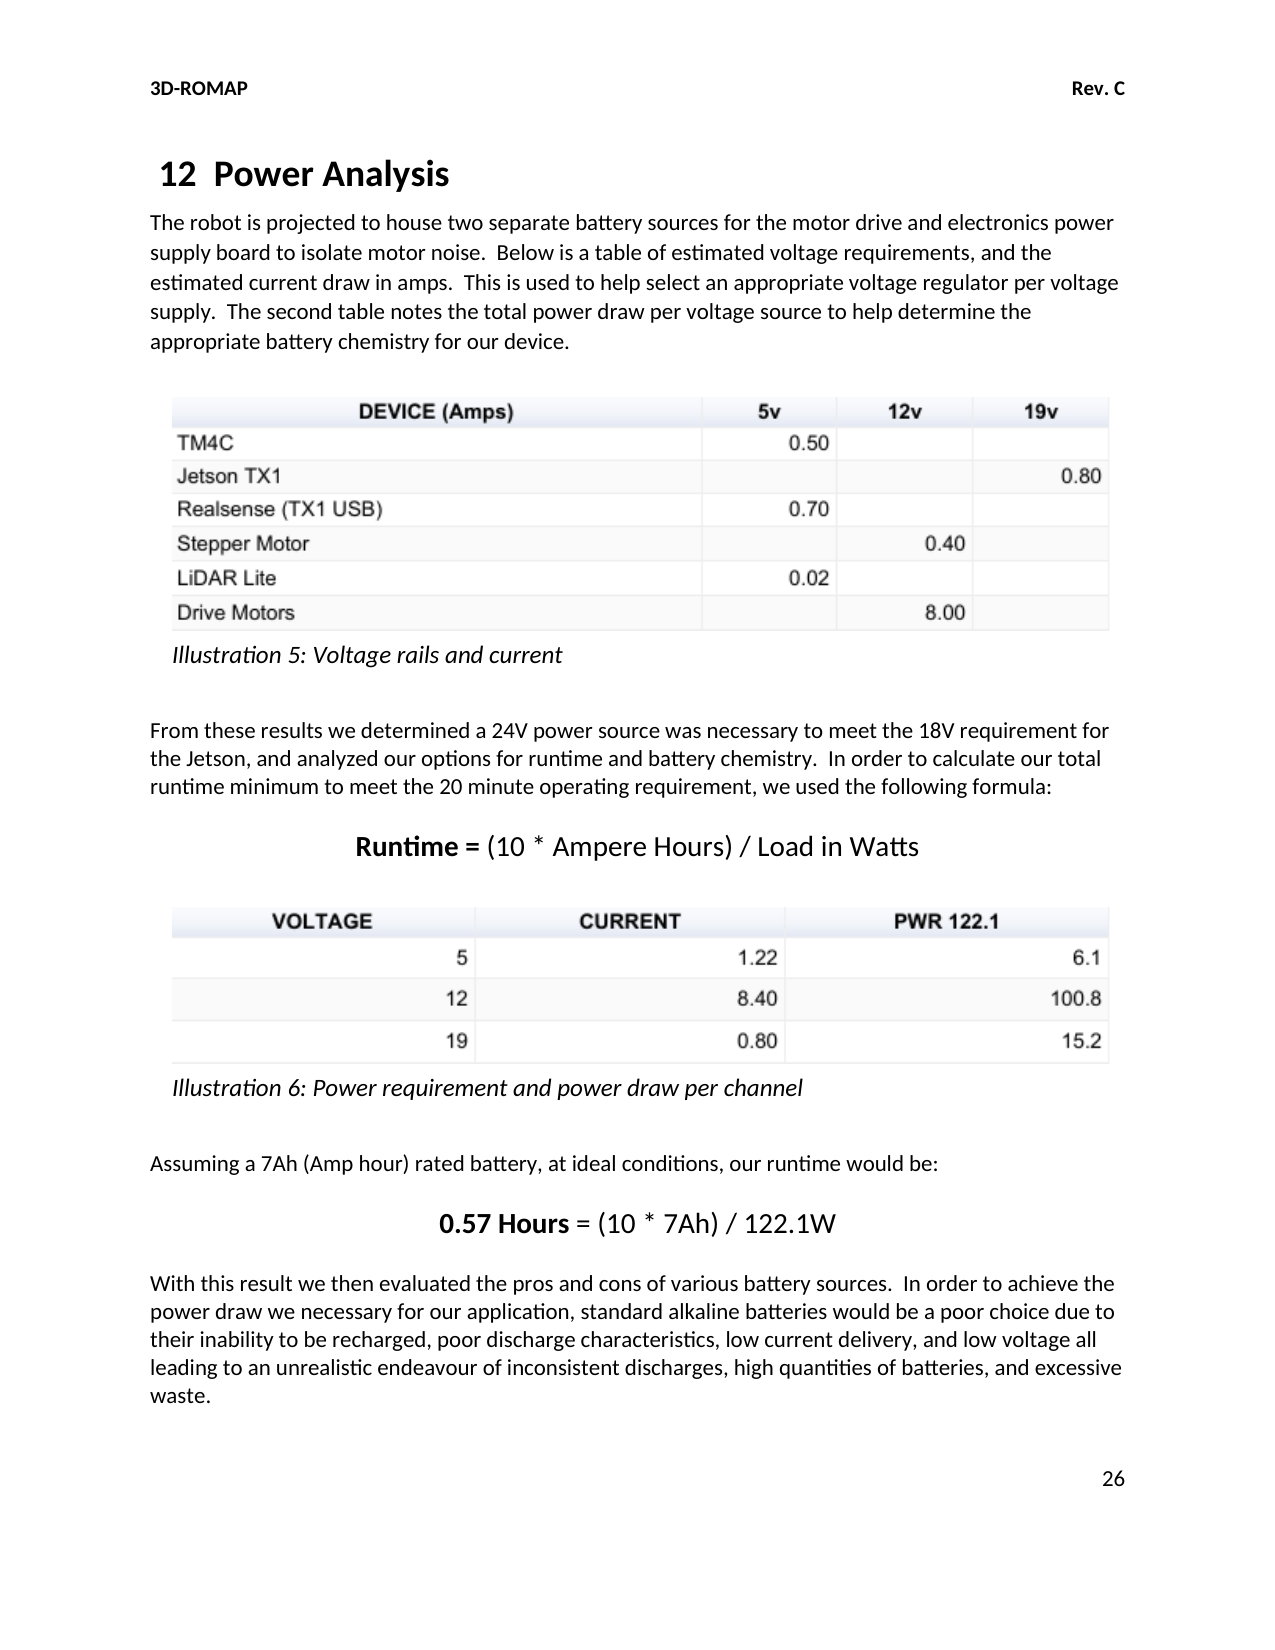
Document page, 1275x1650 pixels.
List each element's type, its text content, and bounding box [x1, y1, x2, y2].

text Runtime = (10 * Ampere Hours) / Load in Watts [150, 828, 1125, 864]
text Assuming a 7Ah (Amp hour) rated battery, at ideal conditions, our runtime would be: [150, 1149, 1125, 1177]
picture [171, 907, 1110, 1064]
subtitle Power Analysis [150, 150, 1125, 196]
picture [171, 397, 1110, 631]
text The robot is projected to house two separate battery sources for the motor drive and electronics power supply board to isolate motor noise. Below is a table of estimated voltage requirements, and the estimated current draw in amps. This is used to help select an appropriate voltage regulator per voltage supply. The second table notes the total power draw per voltage source to help determine the appropriate battery chemistry for our device. [150, 208, 1125, 355]
text [172, 895, 1109, 907]
text From these results we determined a 24V power source was necessary to meet the 18V requirement for the Jetson, and analyzed our options for runtime and battery chemistry. In order to calculate our total runtime minimum to meet the 20 minute operating requirement, we used the following formula: [150, 716, 1125, 800]
text Illustration 6: Power requirement and power draw per channel [172, 1064, 1109, 1103]
text 0.57 Hours = (10 * 7Ah) / 122.1W [150, 1205, 1125, 1241]
text Illustration 5: Voltage rails and current [172, 631, 1109, 669]
text With this result we then evaluated the pros and cons of various battery sources. In order to achieve the power draw we necessary for our application, standard alkaline batteries would be a poor choice due to their inability to be recharged, poor discharge characteristics, low current delivery, and low voltage all leading to an unrealistic endeavour of inconsistent discharges, high quantities of batteries, and excessive waste. [150, 1269, 1125, 1409]
